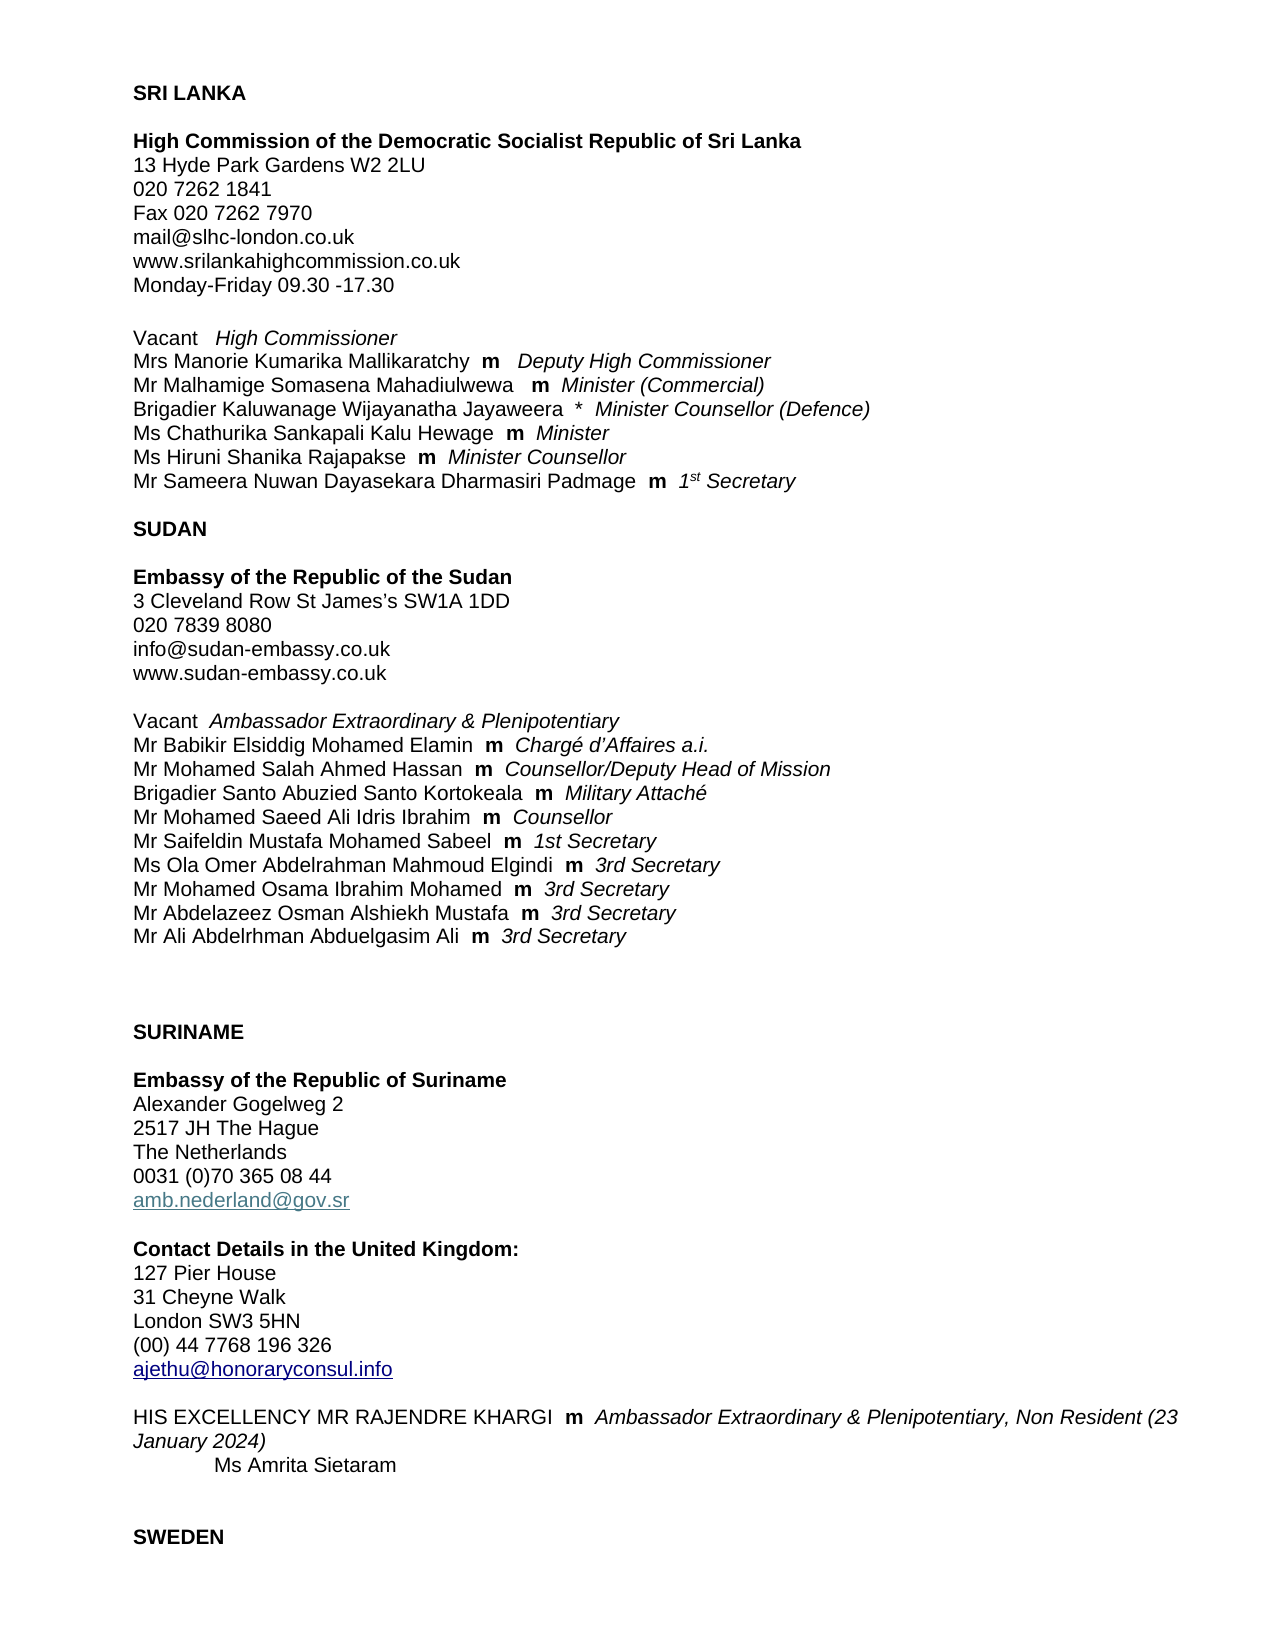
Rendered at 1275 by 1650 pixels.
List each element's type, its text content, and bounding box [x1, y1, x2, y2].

text Mr Saifeldin Mustafa Mohamed Sabeel m 1st Secretary [133, 828, 1181, 852]
text Mr Abdelazeez Osman Alshiekh Mustafa m 3rd Secretary [133, 900, 1181, 924]
text Embassy of the Republic of the Sudan [133, 565, 1181, 589]
text Mr Mohamed Saeed Ali Idris Ibrahim m Counsellor [133, 804, 1181, 828]
text www.sudan-embassy.co.uk [133, 661, 1181, 685]
text Mr Mohamed Salah Ahmed Hassan m Counsellor/Deputy Head of Mission [133, 757, 1181, 781]
text Vacant Ambassador Extraordinary & Plenipotentiary [133, 709, 1181, 733]
text Ms Chathurika Sankapali Kalu Hewage m Minister [133, 421, 1181, 445]
text amb.nederland@gov.sr [133, 1188, 1181, 1212]
text ajethu@honoraryconsul.info [133, 1357, 1181, 1381]
text SURINAME [133, 1020, 1181, 1044]
subtitle Embassy of the Republic of Suriname [133, 1068, 1181, 1092]
text (00) 44 7768 196 326 [133, 1333, 1181, 1357]
text The Netherlands [133, 1140, 1181, 1164]
text Ms Hiruni Shanika Rajapakse m Minister Counsellor [133, 445, 1181, 469]
text Mr Mohamed Osama Ibrahim Mohamed m 3rd Secretary [133, 876, 1181, 900]
text 2517 JH The Hague [133, 1116, 1181, 1140]
text Alexander Gogelweg 2 [133, 1092, 1181, 1116]
text HIS EXCELLENCY MR RAJENDRE KHARGI m Ambassador Extraordinary & Plenipotentiary, Non Resident (23 January 2024) [133, 1405, 1181, 1453]
text Brigadier Santo Abuzied Santo Kortokeala m Military Attaché [133, 781, 1181, 804]
text London SW3 5HN [133, 1309, 1181, 1333]
subtitle SRI LANKA [133, 81, 1181, 105]
text Brigadier Kaluwanage Wijayanatha Jayaweera * Minister Counsellor (Defence) [133, 397, 1181, 421]
text High Commission of the Democratic Socialist Republic of Sri Lanka [133, 129, 1181, 153]
text 0031 (0)70 365 08 44 [133, 1164, 1181, 1188]
text 31 Cheyne Walk [133, 1285, 1181, 1309]
text Mrs Manorie Kumarika Mallikaratchy m Deputy High Commissioner [133, 349, 1181, 373]
text Ms Ola Omer Abdelrahman Mahmoud Elgindi m 3rd Secretary [133, 852, 1181, 876]
text Contact Details in the United Kingdom: [133, 1237, 1181, 1261]
text Mr Babikir Elsiddig Mohamed Elamin m Chargé d’Affaires a.i. [133, 733, 1181, 757]
text 3 Cleveland Row St James’s SW1A 1DD [133, 589, 1181, 613]
text Mr Ali Abdelrhman Abduelgasim Ali m 3rd Secretary [133, 924, 1181, 948]
text Vacant High Commissioner [133, 325, 1181, 349]
text 127 Pier House [133, 1261, 1181, 1285]
text Mr Sameera Nuwan Dayasekara Dharmasiri Padmage m 1st Secretary [133, 469, 1181, 493]
subtitle SUDAN [133, 517, 1181, 541]
text 13 Hyde Park Gardens W2 2LU 020 7262 1841 Fax 020 7262 7970 mail@slhc-london.co.uk www.srilankahighcommission.co.uk Monday-Friday 09.30 -17.30 [133, 153, 1181, 325]
text SWEDEN [133, 1525, 1181, 1549]
text Mr Malhamige Somasena Mahadiulwewa m Minister (Commercial) [133, 373, 1181, 397]
text info@sudan-embassy.co.uk [133, 637, 1181, 661]
text 020 7839 8080 [133, 613, 1181, 637]
text Ms Amrita Sietaram [133, 1453, 1181, 1477]
